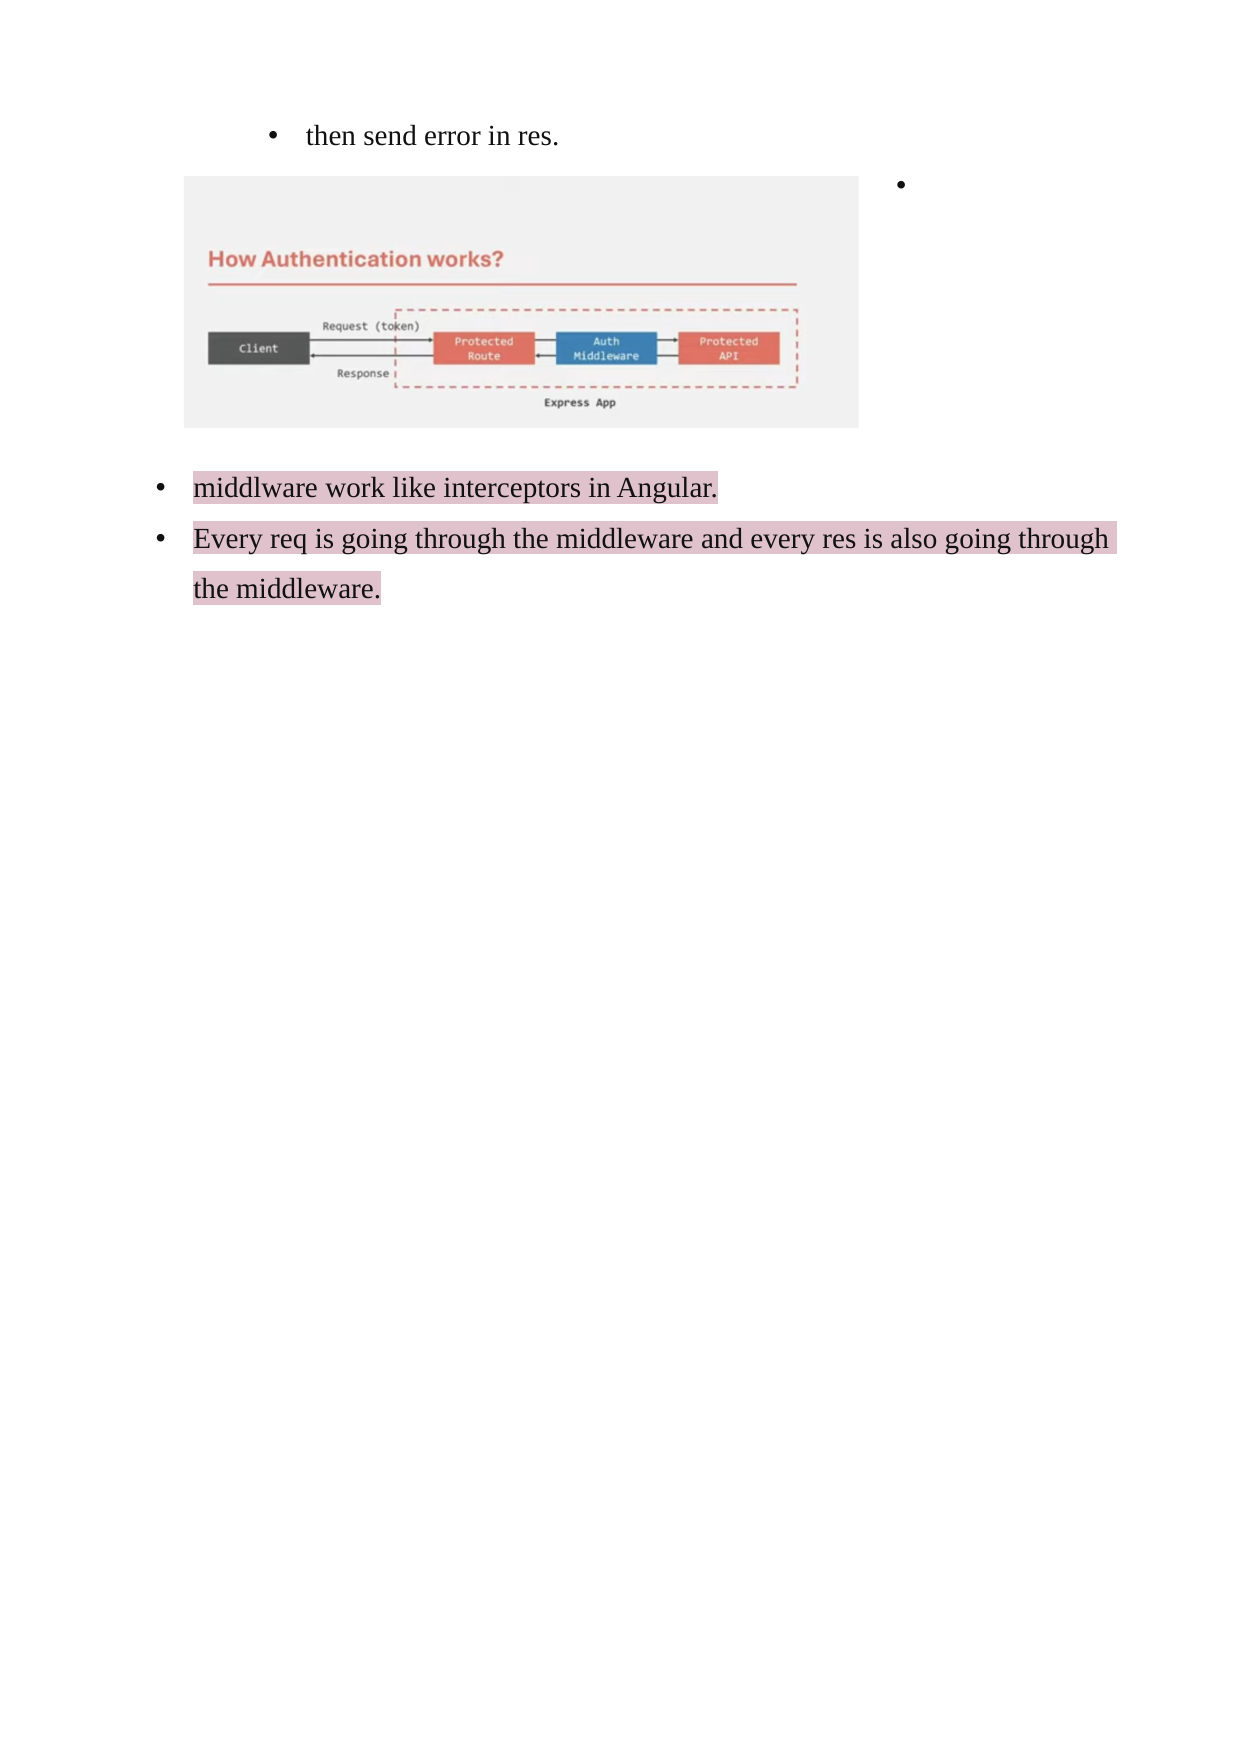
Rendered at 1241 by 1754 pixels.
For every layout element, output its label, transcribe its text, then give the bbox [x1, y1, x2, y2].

list then send error in res. [268, 118, 1122, 152]
list middlware work like interceptors in Angular. [156, 471, 1122, 504]
list Every req is going through the middleware and every res is also going through the middleware. [156, 521, 1122, 605]
